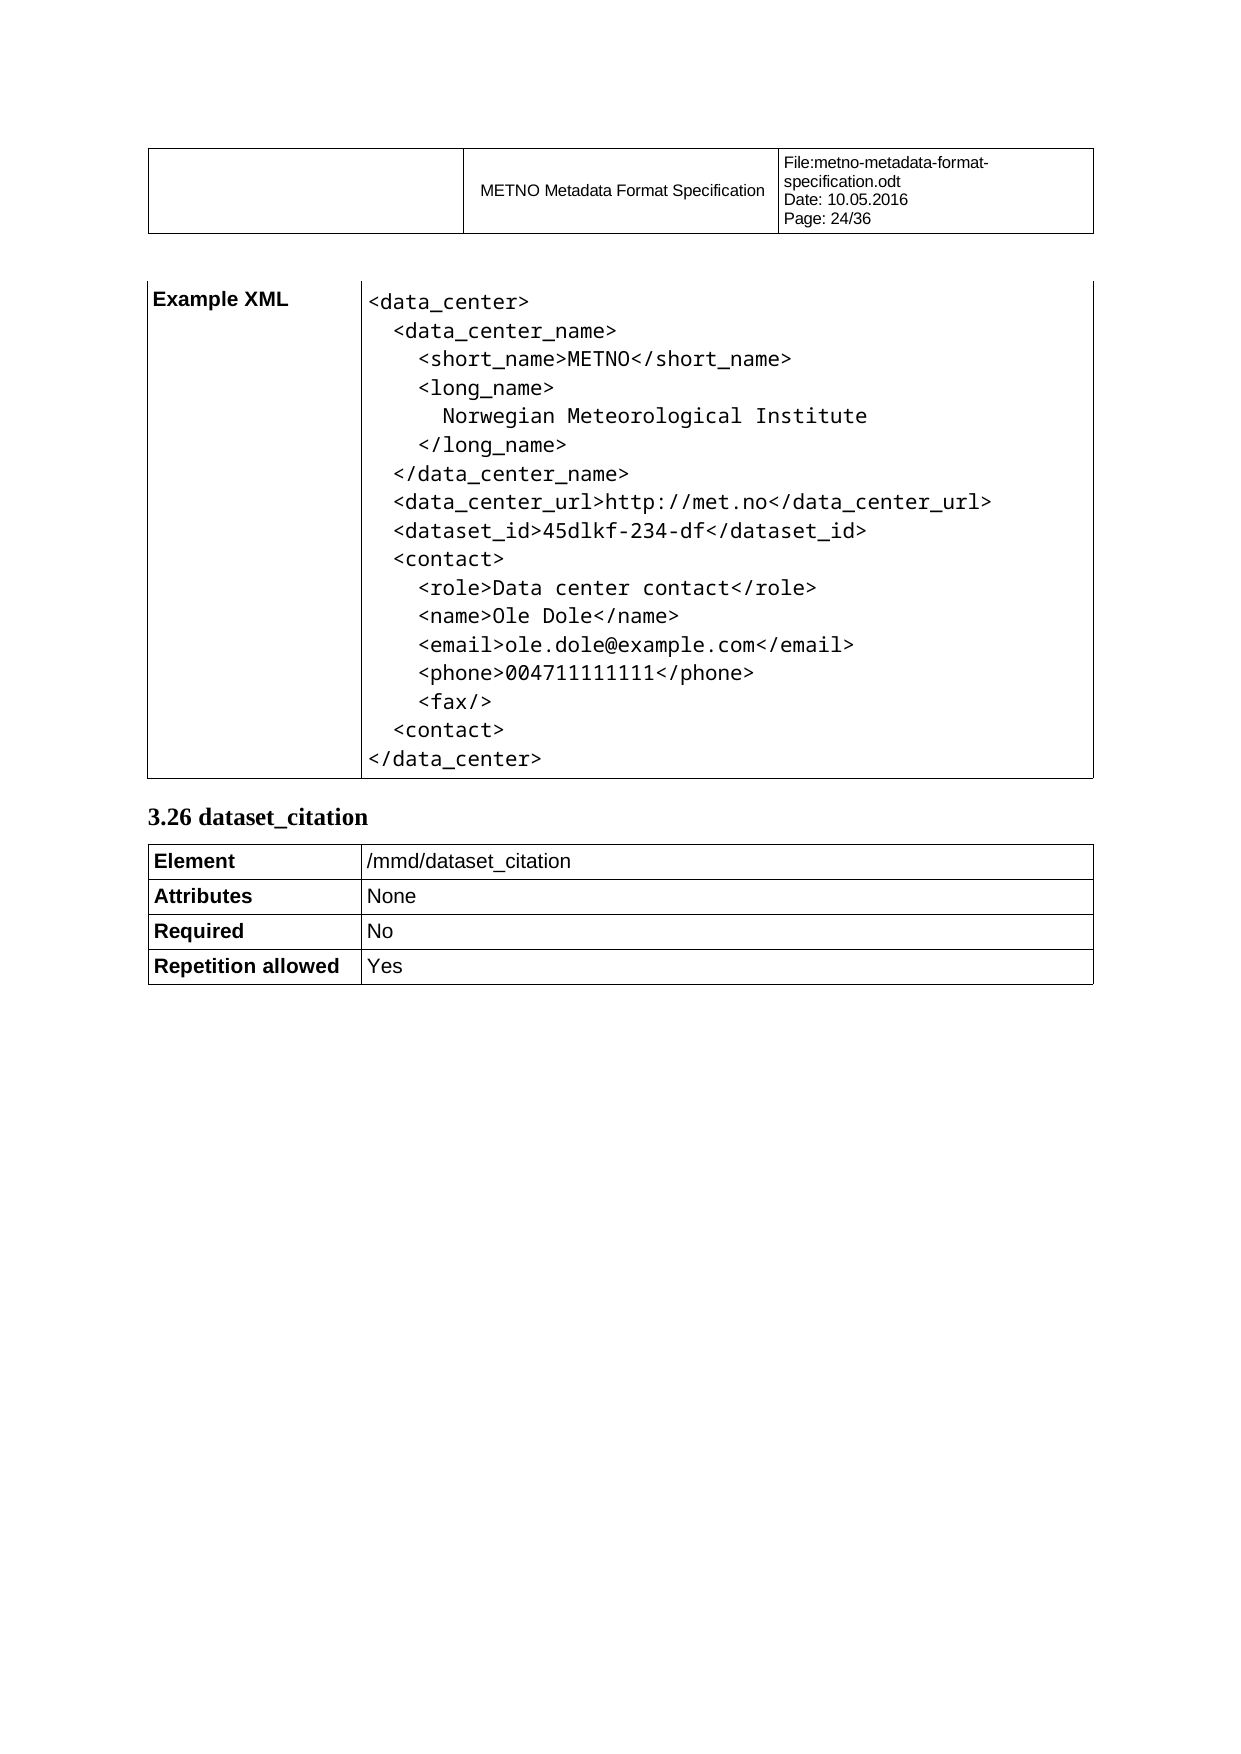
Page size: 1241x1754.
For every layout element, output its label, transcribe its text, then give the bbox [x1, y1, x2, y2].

subtitle dataset_citation [148, 803, 1093, 831]
table_cell None [362, 880, 1093, 914]
table_cell Yes [362, 950, 1093, 984]
table_header Element [149, 845, 361, 879]
table_cell No [362, 915, 1093, 949]
table_cell Example XML [148, 281, 361, 778]
table_cell Repetition allowed [149, 950, 361, 984]
table_cell <data_center> <data_center_name> <short_name>METNO</short_name> <long_name> Norwegian Meteorological Institute </long_name> </data_center_name> <data_center_url>http://met.no</data_center_url> <dataset_id>45dlkf-234-df</dataset_id> <contact> <role>Data center contact</role> <name>Ole Dole</name> <email>ole.dole@example.com</email> <phone>004711111111</phone> <fax/> <contact> </data_center> [362, 281, 1093, 778]
table_cell Required [149, 915, 361, 949]
table_cell Attributes [149, 880, 361, 914]
table_header /mmd/dataset_citation [362, 845, 1093, 879]
